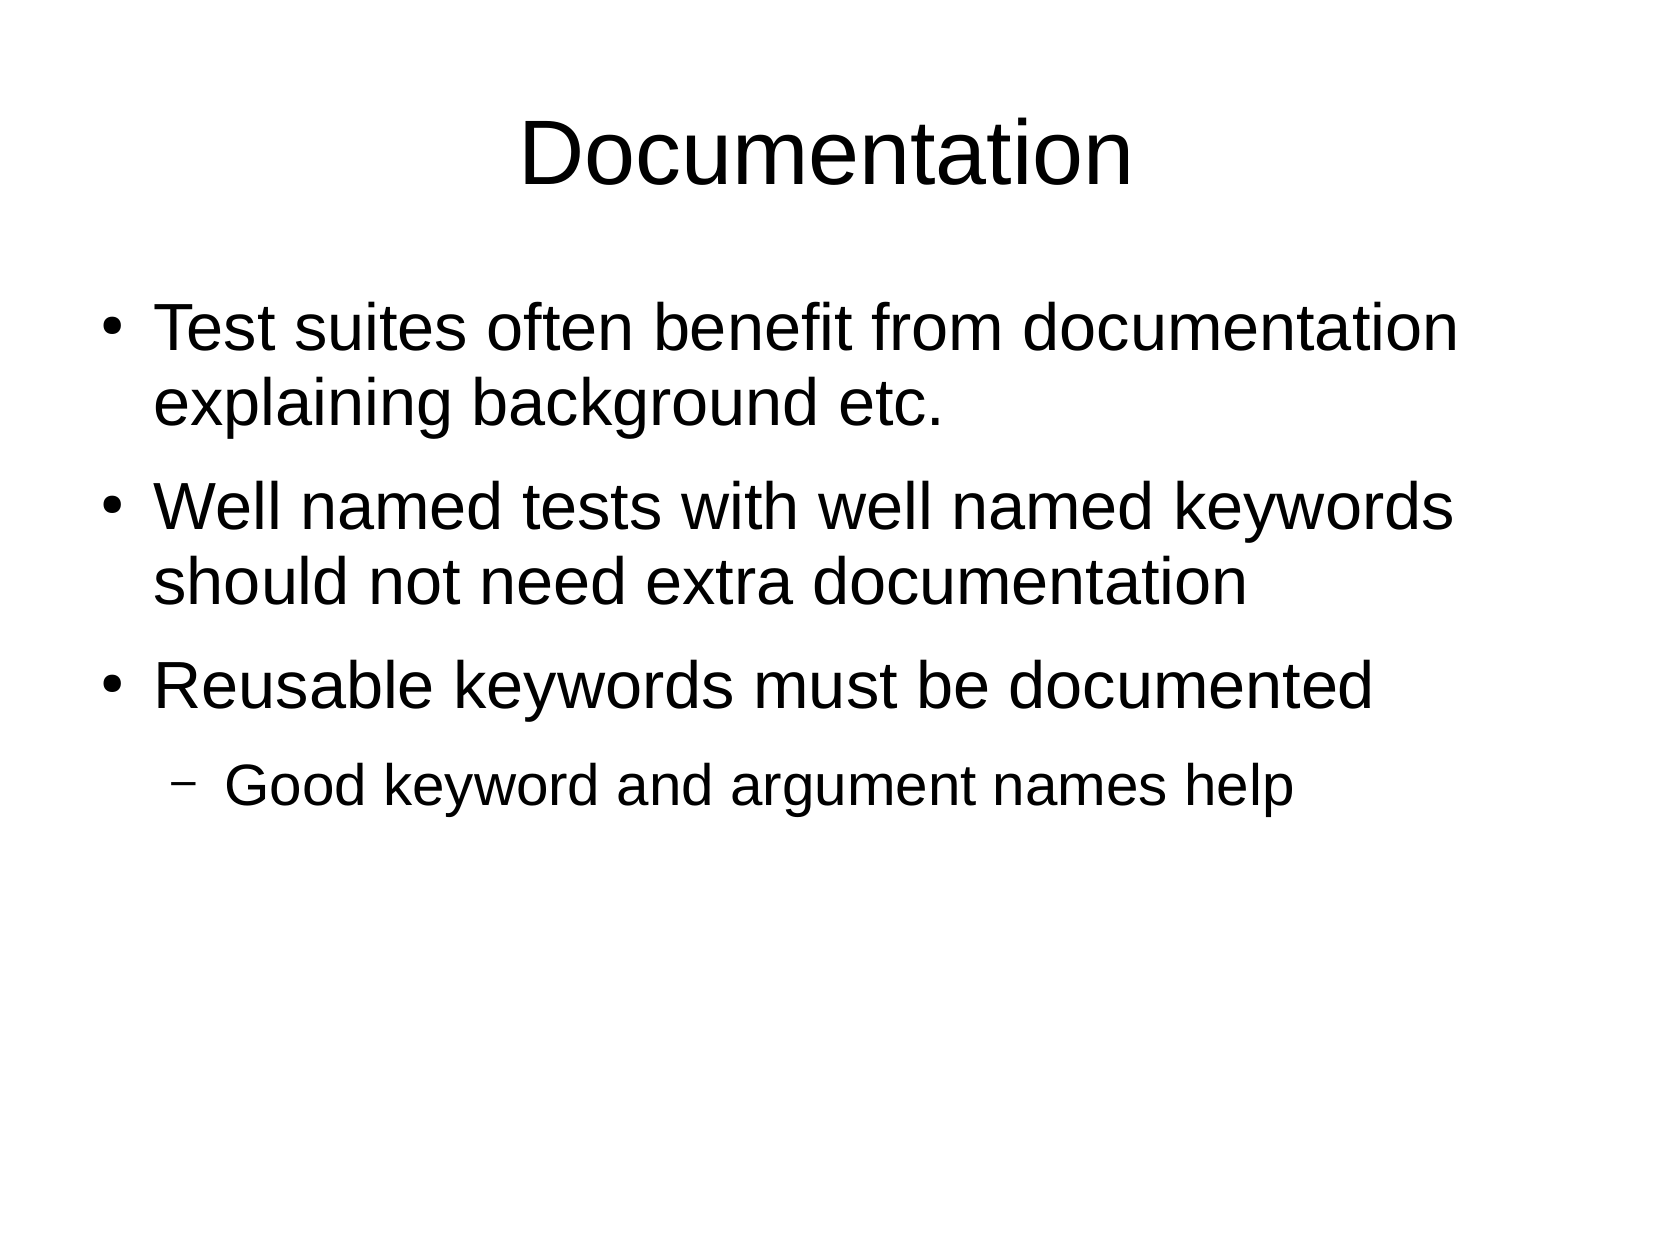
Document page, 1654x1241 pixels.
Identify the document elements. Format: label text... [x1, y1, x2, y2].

list Test suites often benefit from documentation explaining background etc. Well named tests with well named keywords should not need extra documentation Reusable keywords must be documented Good keyword and argument names help [82, 290, 1538, 1010]
title Documentation [82, 49, 1571, 257]
